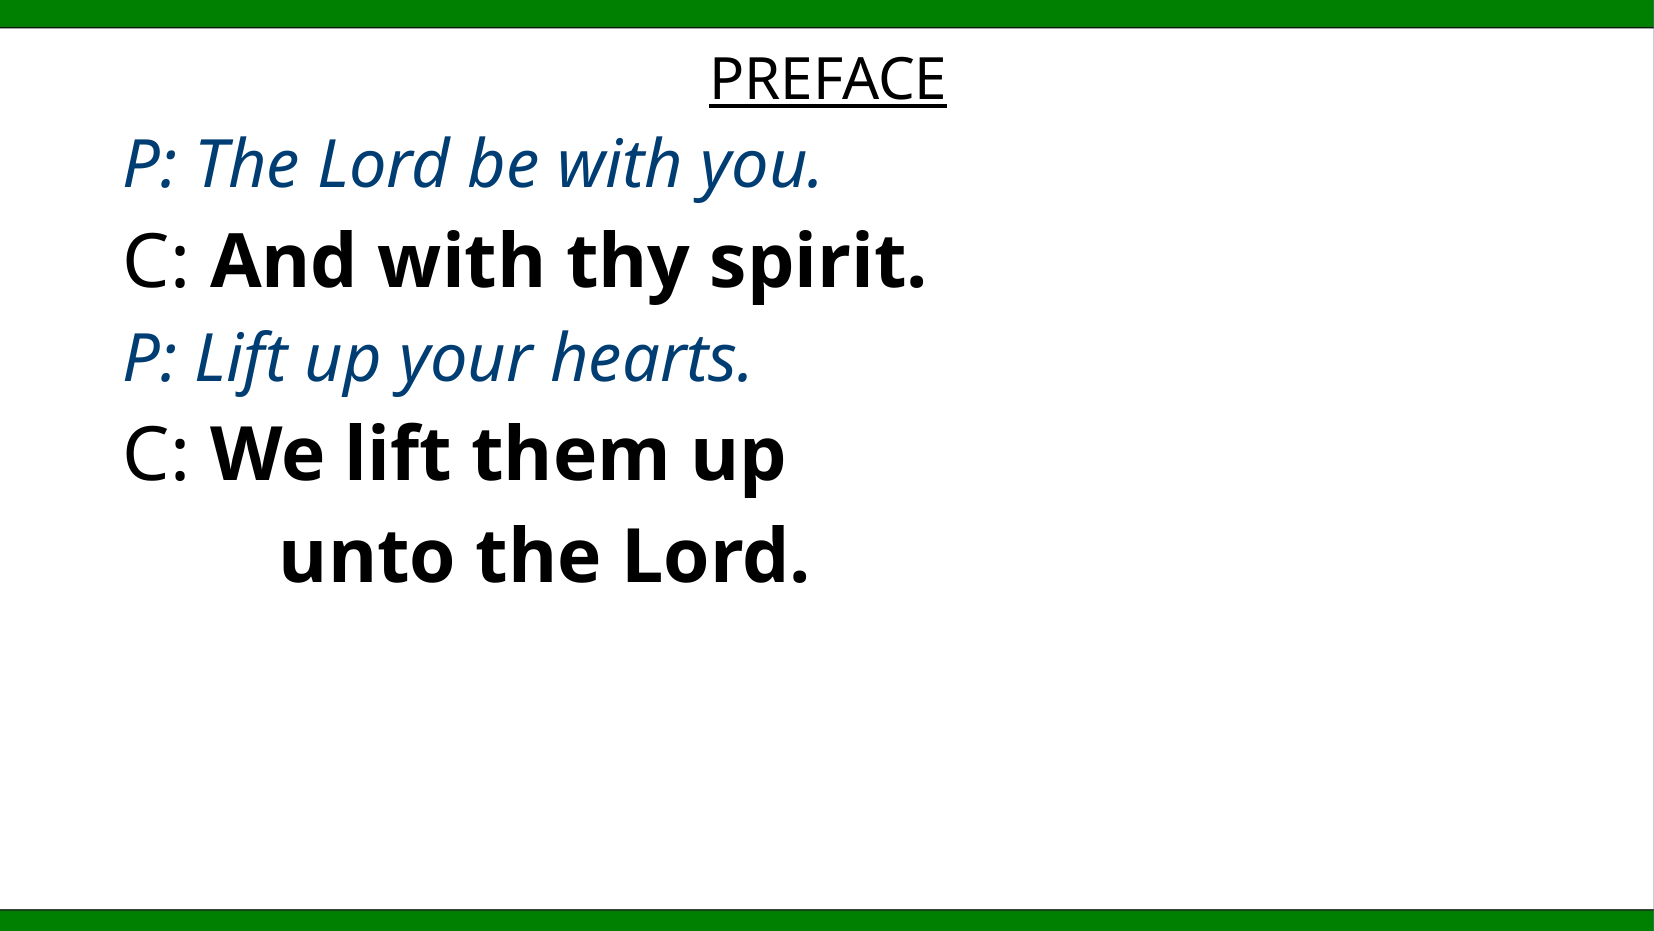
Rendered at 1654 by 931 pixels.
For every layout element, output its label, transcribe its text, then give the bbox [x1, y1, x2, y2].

picture [0, 0, 1654, 931]
text_box PREFACE P: The Lord be with you. C: And with thy spirit. P: Lift up your hearts. C: We lift them up unto the Lord. [108, 30, 1549, 600]
